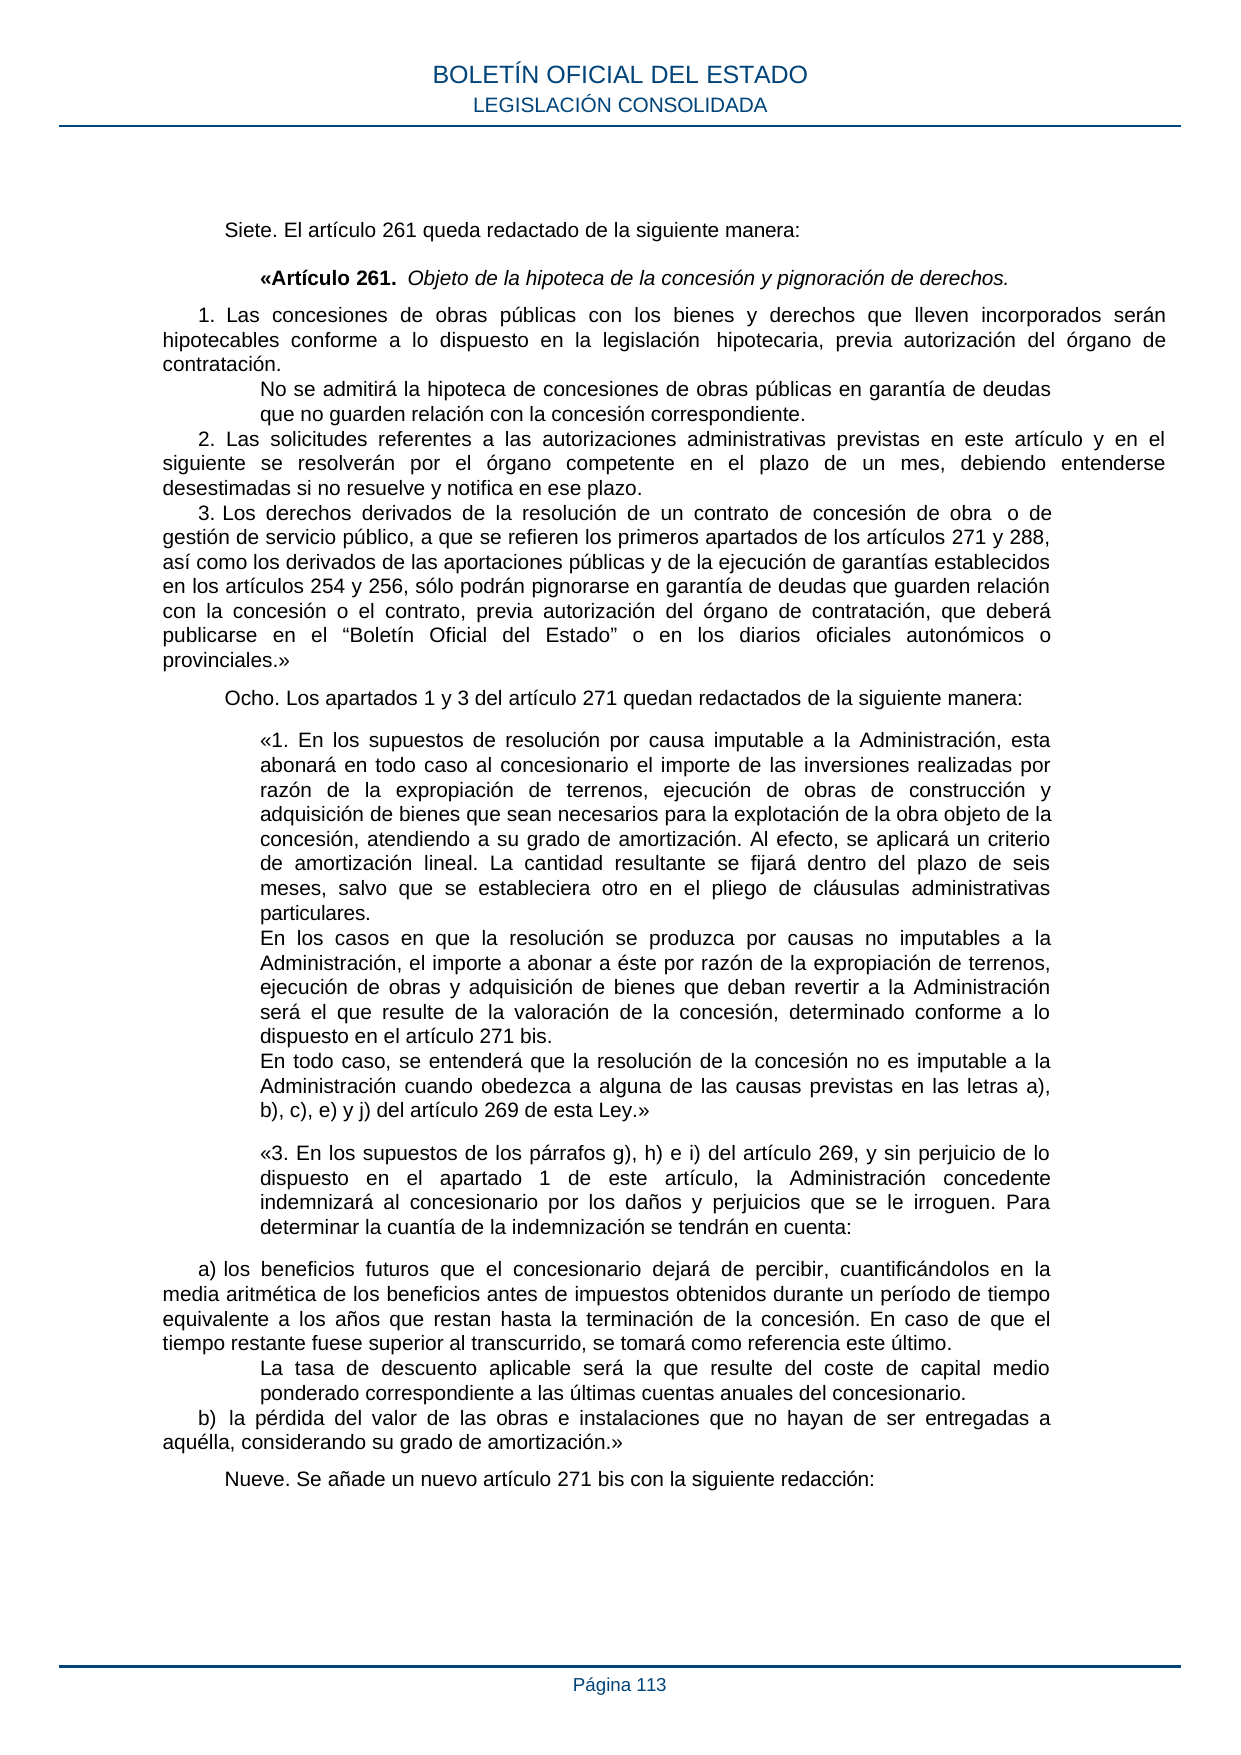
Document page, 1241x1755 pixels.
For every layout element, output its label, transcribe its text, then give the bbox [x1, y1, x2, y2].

text «Artículo 261. Objeto de la hipoteca de la concesión y pignoración de derechos. [260, 266, 1167, 290]
text Ocho. Los apartados 1 y 3 del artículo 271 quedan redactados de la siguiente manera: [224, 686, 1167, 709]
text «1. En los supuestos de resolución por causa imputable a la Administración, esta abonará en todo caso al concesionario el importe de las inversiones realizadas por razón de la expropiación de terrenos, ejecución de obras de construcción y adquisición de bienes que sean necesarios para la explotación de la obra objeto de la concesión, atendiendo a su grado de amortización. Al efecto, se aplicará un criterio de amortización lineal. La cantidad resultante se fijará dentro del plazo de seis meses, salvo que se estableciera otro en el pliego de cláusulas administrativas particulares. [260, 728, 1052, 924]
text En los casos en que la resolución se produzca por causas no imputables a la Administración, el importe a abonar a éste por razón de la expropiación de terrenos, ejecución de obras y adquisición de bienes que deban revertir a la Administración será el que resulte de la valoración de la concesión, determinado conforme a lo dispuesto en el artículo 271 bis. [260, 926, 1052, 1048]
text En todo caso, se entenderá que la resolución de la concesión no es imputable a la Administración cuando obedezca a alguna de las causas previstas en las letras a), b), c), e) y j) del artículo 269 de esta Ley.» [260, 1049, 1052, 1122]
list Las solicitudes referentes a las autorizaciones administrativas previstas en este artículo y en el siguiente se resolverán por el órgano competente en el plazo de un mes, debiendo entenderse desestimadas si no resuelve y notifica en ese plazo. [162, 426, 1167, 499]
text Siete. El artículo 261 queda redactado de la siguiente manera: [224, 218, 1167, 242]
list los beneficios futuros que el concesionario dejará de percibir, cuantificándolos en la media aritmética de los beneficios antes de impuestos obtenidos durante un período de tiempo equivalente a los años que restan hasta la terminación de la concesión. En caso de que el tiempo restante fuese superior al transcurrido, se tomará como referencia este último. [162, 1257, 1052, 1355]
list Las concesiones de obras públicas con los bienes y derechos que lleven incorporados serán hipotecables conforme a lo dispuesto en la legislación hipotecaria, previa autorización del órgano de contratación. [162, 303, 1167, 376]
text Nueve. Se añade un nuevo artículo 271 bis con la siguiente redacción: [224, 1467, 1167, 1491]
list la pérdida del valor de las obras e instalaciones que no hayan de ser entregadas a aquélla, considerando su grado de amortización.» [162, 1405, 1052, 1454]
text «3. En los supuestos de los párrafos g), h) e i) del artículo 269, y sin perjuicio de lo dispuesto en el apartado 1 de este artículo, la Administración concedente indemnizará al concesionario por los daños y perjuicios que se le irroguen. Para determinar la cuantía de la indemnización se tendrán en cuenta: [260, 1141, 1052, 1238]
text La tasa de descuento aplicable será la que resulte del coste de capital medio ponderado correspondiente a las últimas cuentas anuales del concesionario. [260, 1356, 1052, 1404]
list Los derechos derivados de la resolución de un contrato de concesión de obra o de gestión de servicio público, a que se refieren los primeros apartados de los artículos 271 y 288, así como los derivados de las aportaciones públicas y de la ejecución de garantías establecidos en los artículos 254 y 256, sólo podrán pignorarse en garantía de deudas que guarden relación con la concesión o el contrato, previa autorización del órgano de contratación, que deberá publicarse en el “Boletín Oficial del Estado” o en los diarios oficiales autonómicos o provinciales.» [162, 500, 1052, 672]
text No se admitirá la hipoteca de concesiones de obras públicas en garantía de deudas que no guarden relación con la concesión correspondiente. [260, 377, 1052, 426]
